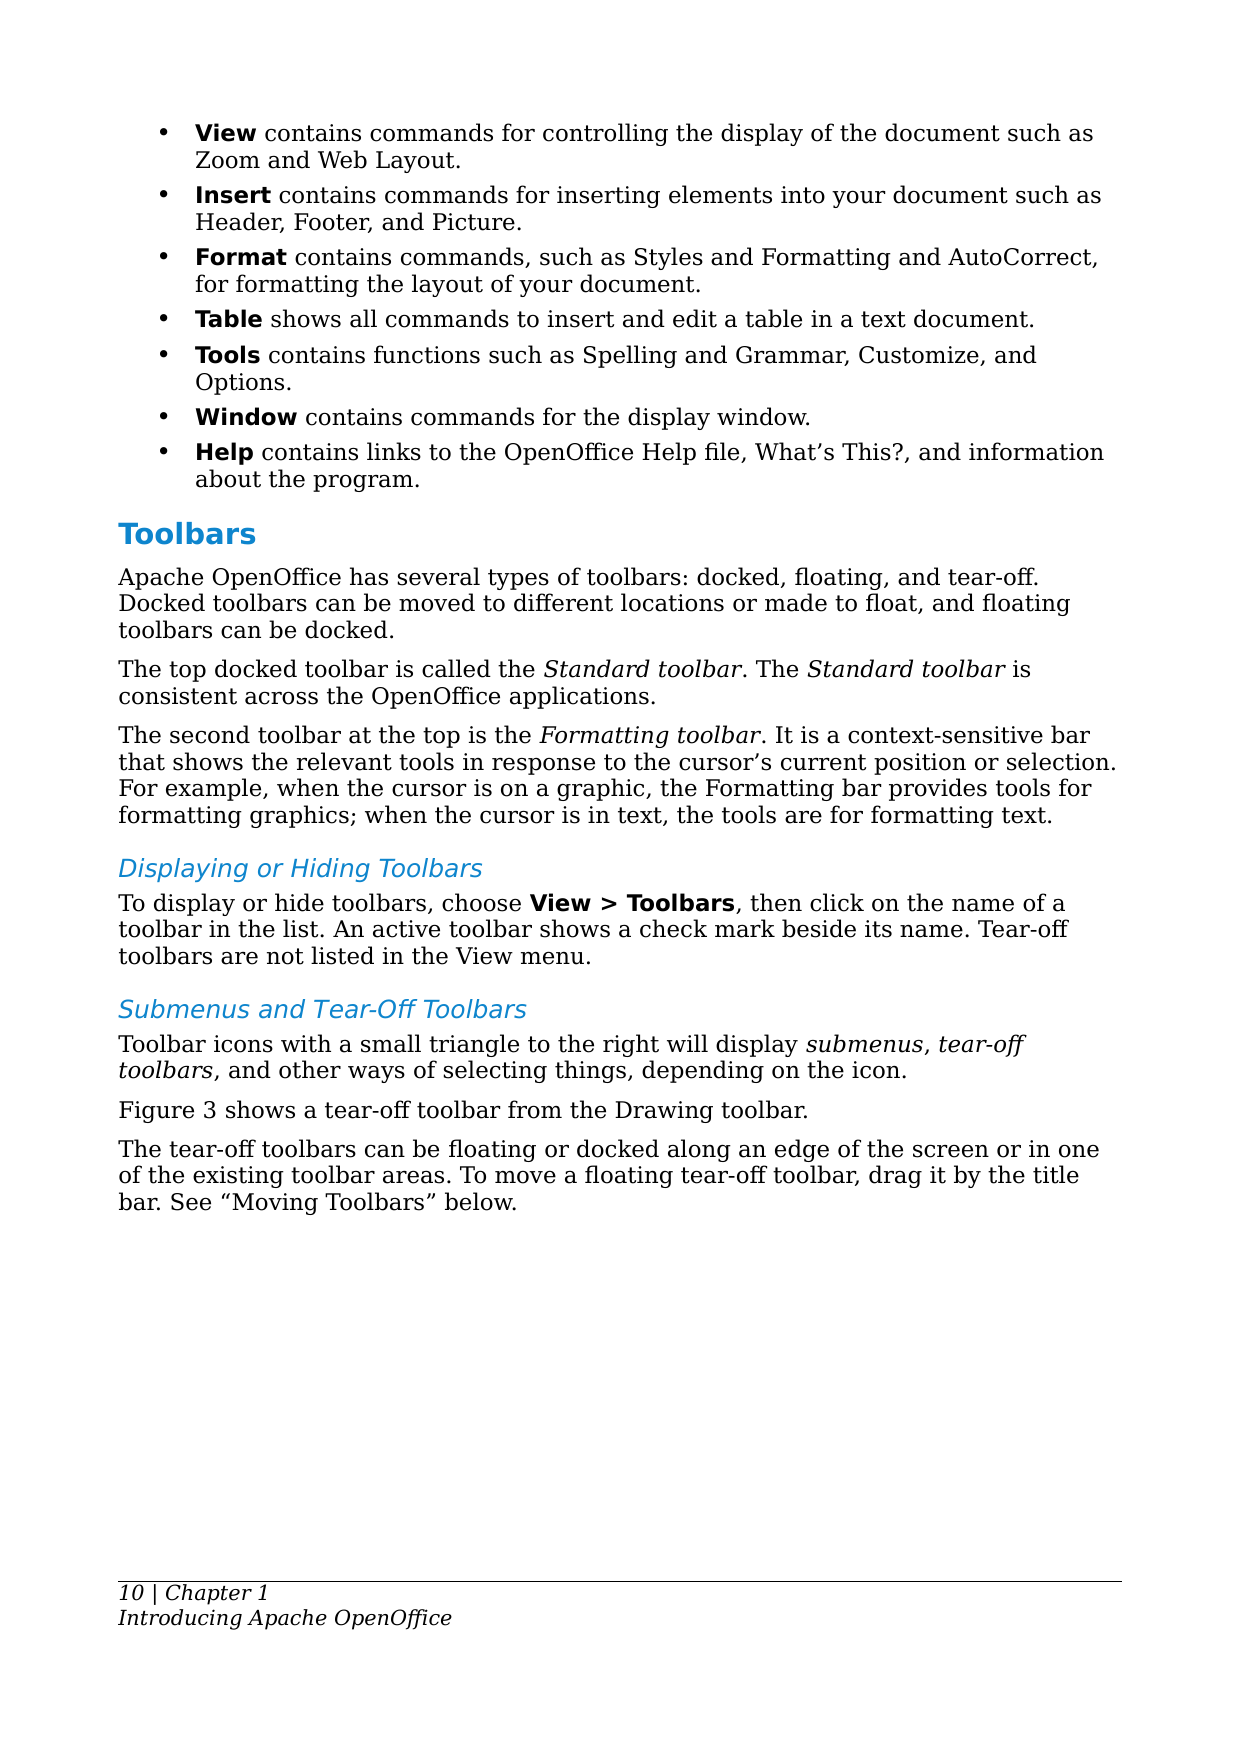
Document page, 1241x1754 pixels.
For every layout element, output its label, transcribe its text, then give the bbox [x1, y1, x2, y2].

text Toolbar icons with a small triangle to the right will display submenus, tear-off toolbars, and other ways of selecting things, depending on the icon. [118, 1031, 1122, 1084]
list Tools contains functions such as Spelling and Grammar, Customize, and Options. [156, 340, 1122, 396]
text The second toolbar at the top is the Formatting toolbar. It is a context-sensitive bar that shows the relevant tools in response to the cursor’s current position or selection. For example, when the cursor is on a graphic, the Formatting bar provides tools for formatting graphics; when the cursor is in text, the tools are for formatting text. [118, 722, 1122, 829]
text The tear-off toolbars can be floating or docked along an edge of the screen or in one of the existing toolbar areas. To move a floating tear-off toolbar, drag it by the title bar. See “Moving Toolbars” below. [118, 1136, 1122, 1216]
list Table shows all commands to insert and edit a table in a text document. [156, 304, 1122, 333]
text The top docked toolbar is called the Standard toolbar. The Standard toolbar is consistent across the OpenOffice applications. [118, 656, 1122, 709]
list Help contains links to the OpenOffice Help file, What’s This?, and information about the program. [156, 437, 1122, 493]
list Window contains commands for the display window. [156, 402, 1122, 431]
list Insert contains commands for inserting elements into your document such as Header, Footer, and Picture. [156, 180, 1122, 236]
subtitle Toolbars [118, 517, 1122, 551]
list View contains commands for controlling the display of the document such as Zoom and Web Layout. [156, 118, 1122, 174]
text To display or hide toolbars, choose View > Toolbars, then click on the name of a toolbar in the list. An active toolbar shows a check mark beside its name. Tear-off toolbars are not listed in the View menu. [118, 890, 1122, 970]
subtitle Displaying or Hiding Toolbars [118, 854, 1122, 883]
list Format contains commands, such as Styles and Formatting and AutoCorrect, for formatting the layout of your document. [156, 242, 1122, 298]
text Apache OpenOffice has several types of toolbars: docked, floating, and tear-off. Docked toolbars can be moved to different locations or made to float, and floating toolbars can be docked. [118, 564, 1122, 644]
subtitle Submenus and Tear-Off Toolbars [118, 995, 1122, 1024]
text Figure 3 shows a tear-off toolbar from the Drawing toolbar. [118, 1097, 1122, 1123]
